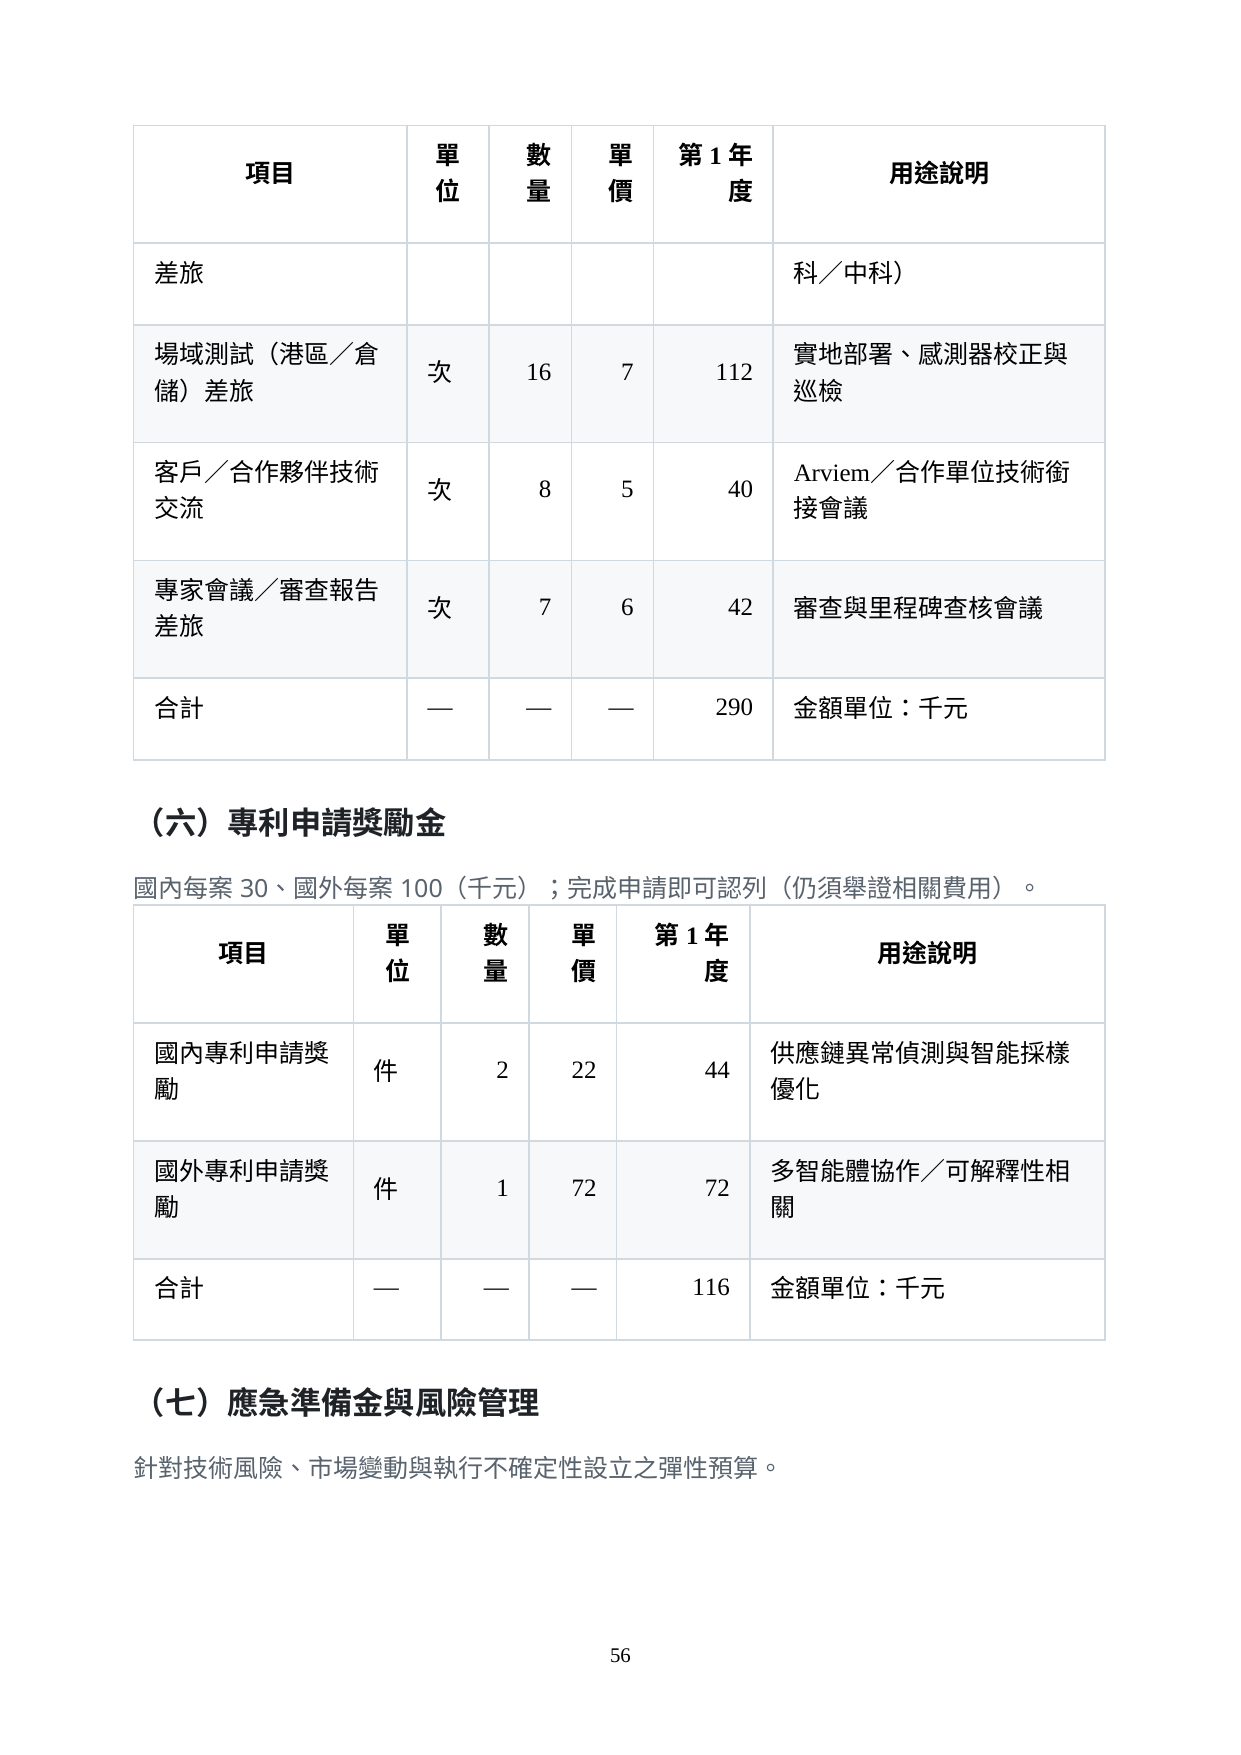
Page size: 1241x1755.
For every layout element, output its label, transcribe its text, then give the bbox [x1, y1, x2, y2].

table_header 單位 [408, 126, 488, 242]
table_cell 次 [408, 561, 488, 677]
table_cell [572, 244, 653, 324]
table_cell 金額單位：千元 [751, 1260, 1104, 1339]
table_cell 實地部署、感測器校正與巡檢 [774, 326, 1104, 442]
table_cell 客戶／合作夥伴技術交流 [134, 443, 406, 559]
table_cell [408, 244, 488, 324]
table_cell — [442, 1260, 528, 1339]
table_cell — [408, 679, 488, 759]
table_cell — [572, 679, 653, 759]
table_cell 多智能體協作／可解釋性相關 [751, 1142, 1104, 1258]
table_header 數量 [490, 126, 571, 242]
table_cell 合計 [134, 679, 406, 759]
table_header 用途說明 [751, 906, 1104, 1022]
table_cell 44 [617, 1024, 749, 1140]
table_cell 場域測試（港區／倉儲）差旅 [134, 326, 406, 442]
table_cell 5 [572, 443, 653, 559]
table_header 第 1 年度 [654, 126, 772, 242]
table_cell 件 [354, 1024, 440, 1140]
table_cell 供應鏈異常偵測與智能採樣優化 [751, 1024, 1104, 1140]
table_cell 42 [654, 561, 772, 677]
table_cell Arviem／合作單位技術銜接會議 [774, 443, 1104, 559]
table_cell 16 [490, 326, 571, 442]
table_cell 7 [572, 326, 653, 442]
table_cell 2 [442, 1024, 528, 1140]
text 針對技術風險、市場變動與執行不確定性設立之彈性預算。 [133, 1449, 1107, 1485]
table_cell 次 [408, 443, 488, 559]
table_header 單價 [572, 126, 653, 242]
text 國內每案 30、國外每案 100（千元）；完成申請即可認列（仍須舉證相關費用）。 [133, 868, 1107, 904]
table_cell — [354, 1260, 440, 1339]
table_cell 72 [617, 1142, 749, 1258]
table_cell 國內專利申請獎勵 [134, 1024, 353, 1140]
table_cell 審查與里程碑查核會議 [774, 561, 1104, 677]
table_header 單位 [354, 906, 440, 1022]
table_cell 合計 [134, 1260, 353, 1339]
table_cell 290 [654, 679, 772, 759]
table_cell 7 [490, 561, 571, 677]
table_cell 金額單位：千元 [774, 679, 1104, 759]
table_cell 1 [442, 1142, 528, 1258]
table_cell 專家會議／審查報告差旅 [134, 561, 406, 677]
table_cell 次 [408, 326, 488, 442]
subtitle （六）專利申請獎勵金 [133, 798, 1107, 843]
table_header 單價 [530, 906, 616, 1022]
table_cell — [530, 1260, 616, 1339]
table_header 項目 [134, 906, 353, 1022]
table_header 第 1 年度 [617, 906, 749, 1022]
table_cell 件 [354, 1142, 440, 1258]
table_cell 國外專利申請獎勵 [134, 1142, 353, 1258]
table_cell 72 [530, 1142, 616, 1258]
table_cell 112 [654, 326, 772, 442]
table_cell 40 [654, 443, 772, 559]
table_cell 22 [530, 1024, 616, 1140]
table_header 用途說明 [774, 126, 1104, 242]
table_cell 8 [490, 443, 571, 559]
subtitle （七）應急準備金與風險管理 [133, 1378, 1107, 1424]
table_cell [490, 244, 571, 324]
table_cell [654, 244, 772, 324]
table_cell 科／中科） [774, 244, 1104, 324]
table_header 數量 [442, 906, 528, 1022]
table_cell — [490, 679, 571, 759]
table_cell 6 [572, 561, 653, 677]
table_cell 116 [617, 1260, 749, 1339]
table_cell 差旅 [134, 244, 406, 324]
table_header 項目 [134, 126, 406, 242]
